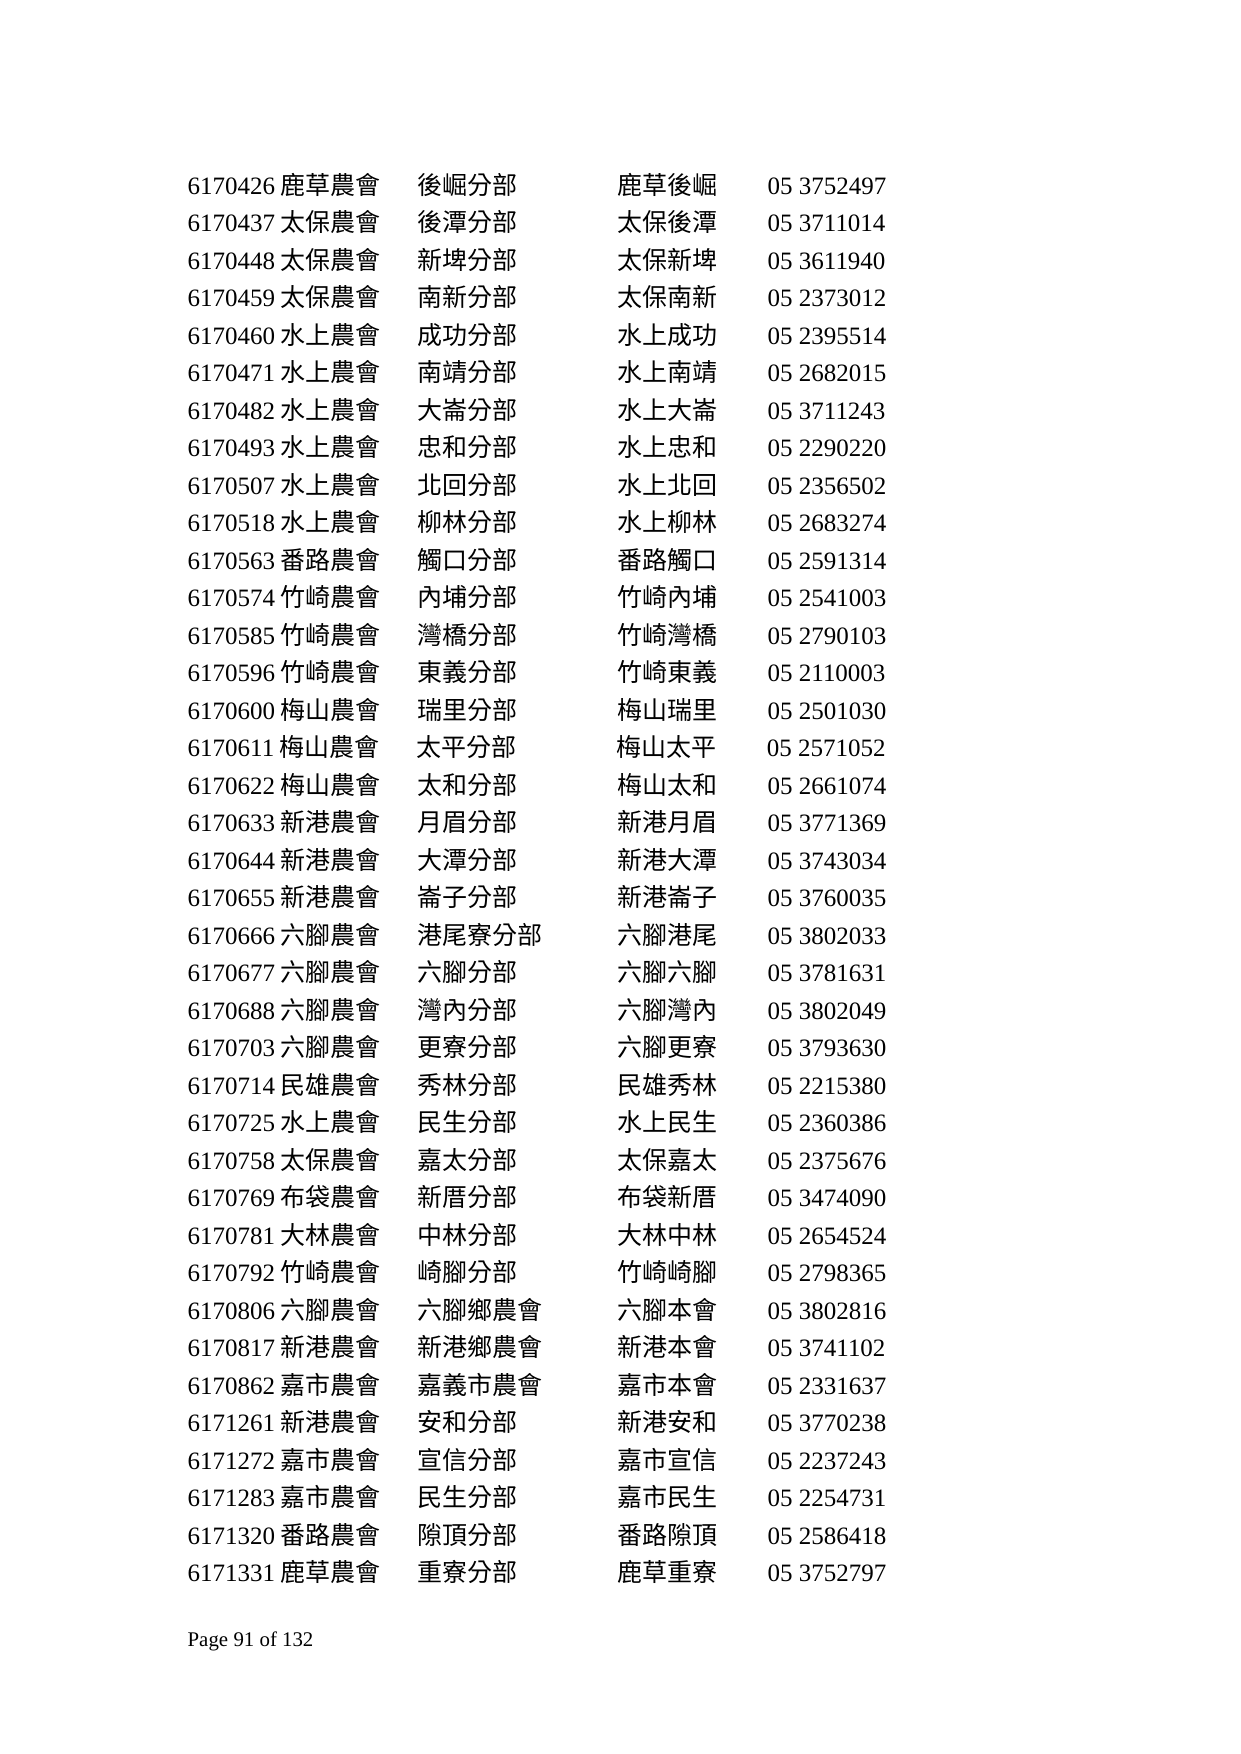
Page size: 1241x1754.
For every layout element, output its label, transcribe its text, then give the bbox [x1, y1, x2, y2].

text 6170792竹崎農會 崎腳分部 竹崎崎腳 05 2798365 [187, 1252, 1053, 1289]
text 6170725水上農會 民生分部 水上民生 05 2360386 [187, 1102, 1053, 1139]
text 6170437太保農會 後潭分部 太保後潭 05 3711014 [187, 202, 1053, 239]
text 6170666六腳農會 港尾寮分部 六腳港尾 05 3802033 [187, 914, 1053, 952]
text 6171283嘉市農會 民生分部 嘉市民生 05 2254731 [187, 1477, 1053, 1514]
text 6170471水上農會 南靖分部 水上南靖 05 2682015 [187, 352, 1053, 389]
text 6170688六腳農會 灣內分部 六腳灣內 05 3802049 [187, 989, 1053, 1027]
text 6170493水上農會 忠和分部 水上忠和 05 2290220 [187, 427, 1053, 464]
text 6171272嘉市農會 宣信分部 嘉市宣信 05 2237243 [187, 1439, 1053, 1477]
text 6170817新港農會 新港鄉農會 新港本會 05 3741102 [187, 1327, 1053, 1364]
text 6170714民雄農會 秀林分部 民雄秀林 05 2215380 [187, 1064, 1053, 1102]
text 6170585竹崎農會 灣橋分部 竹崎灣橋 05 2790103 [187, 614, 1053, 652]
text 6170806六腳農會 六腳鄉農會 六腳本會 05 3802816 [187, 1289, 1053, 1327]
text 6170769布袋農會 新厝分部 布袋新厝 05 3474090 [187, 1177, 1053, 1214]
text 6170655新港農會 崙子分部 新港崙子 05 3760035 [187, 877, 1053, 914]
text 6170703六腳農會 更寮分部 六腳更寮 05 3793630 [187, 1027, 1053, 1064]
text 6171320番路農會 隙頂分部 番路隙頂 05 2586418 [187, 1514, 1053, 1552]
text 6170596竹崎農會 東義分部 竹崎東義 05 2110003 [187, 652, 1053, 689]
text 6170781大林農會 中林分部 大林中林 05 2654524 [187, 1214, 1053, 1252]
text 6170600梅山農會 瑞里分部 梅山瑞里 05 2501030 [187, 689, 1053, 727]
text 6170644新港農會 大潭分部 新港大潭 05 3743034 [187, 839, 1053, 877]
text 6170758太保農會 嘉太分部 太保嘉太 05 2375676 [187, 1139, 1053, 1177]
text 6171261新港農會 安和分部 新港安和 05 3770238 [187, 1402, 1053, 1439]
text 6171331鹿草農會 重寮分部 鹿草重寮 05 3752797 [187, 1552, 1053, 1589]
text 6170459太保農會 南新分部 太保南新 05 2373012 [187, 277, 1053, 314]
text 6170460水上農會 成功分部 水上成功 05 2395514 [187, 314, 1053, 352]
text 6170563番路農會 觸口分部 番路觸口 05 2591314 [187, 539, 1053, 577]
text 6170611梅山農會 太平分部 梅山太平 05 2571052 [187, 727, 1053, 764]
text 6170574竹崎農會 內埔分部 竹崎內埔 05 2541003 [187, 577, 1053, 614]
text 6170507水上農會 北回分部 水上北回 05 2356502 [187, 464, 1053, 502]
text 6170622梅山農會 太和分部 梅山太和 05 2661074 [187, 764, 1053, 802]
text 6170448太保農會 新埤分部 太保新埤 05 3611940 [187, 239, 1053, 277]
text 6170426鹿草農會 後崛分部 鹿草後崛 05 3752497 [187, 164, 1053, 202]
text 6170633新港農會 月眉分部 新港月眉 05 3771369 [187, 802, 1053, 839]
text 6170862嘉市農會 嘉義市農會 嘉市本會 05 2331637 [187, 1364, 1053, 1402]
text 6170518水上農會 柳林分部 水上柳林 05 2683274 [187, 502, 1053, 539]
text 6170482水上農會 大崙分部 水上大崙 05 3711243 [187, 389, 1053, 427]
text 6170677六腳農會 六腳分部 六腳六腳 05 3781631 [187, 952, 1053, 989]
